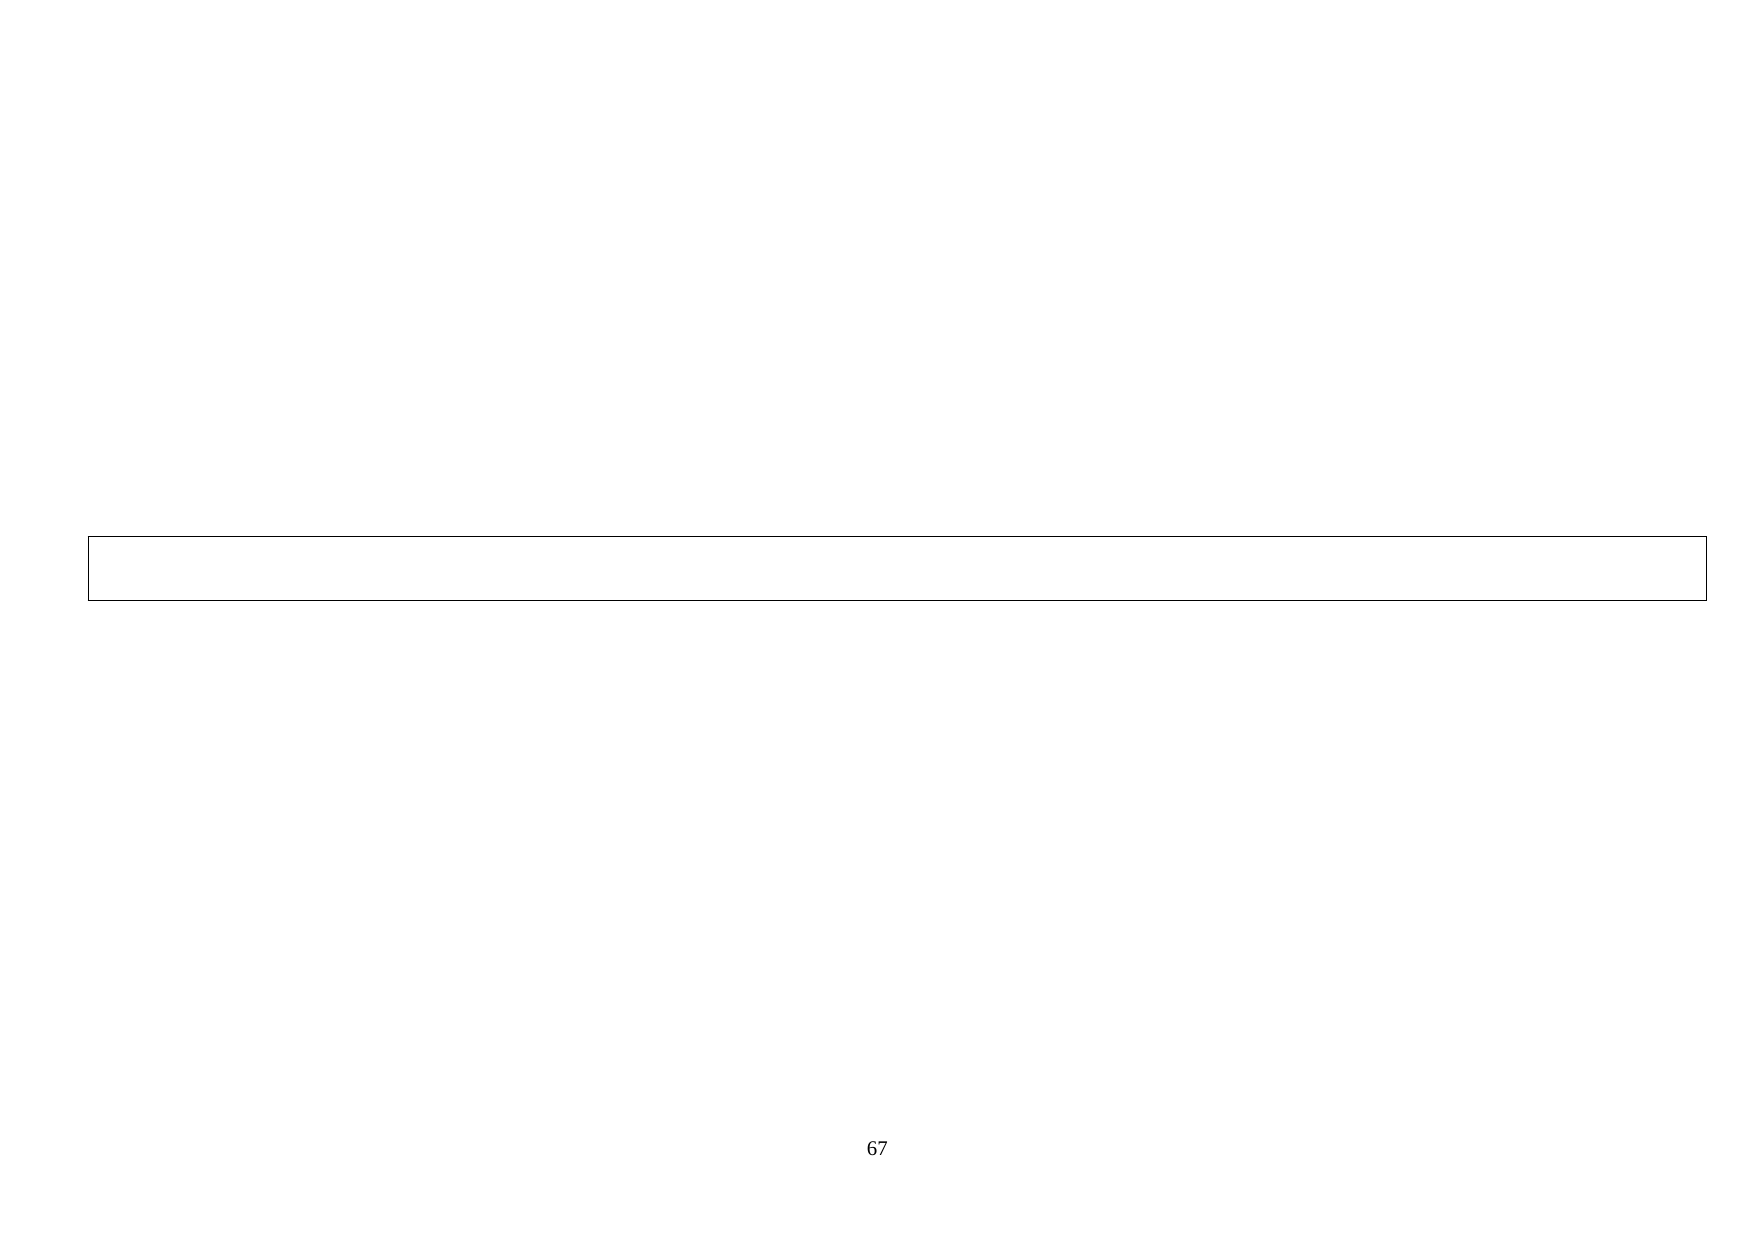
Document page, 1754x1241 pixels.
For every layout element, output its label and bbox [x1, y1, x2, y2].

table_cell [89, 537, 1706, 599]
